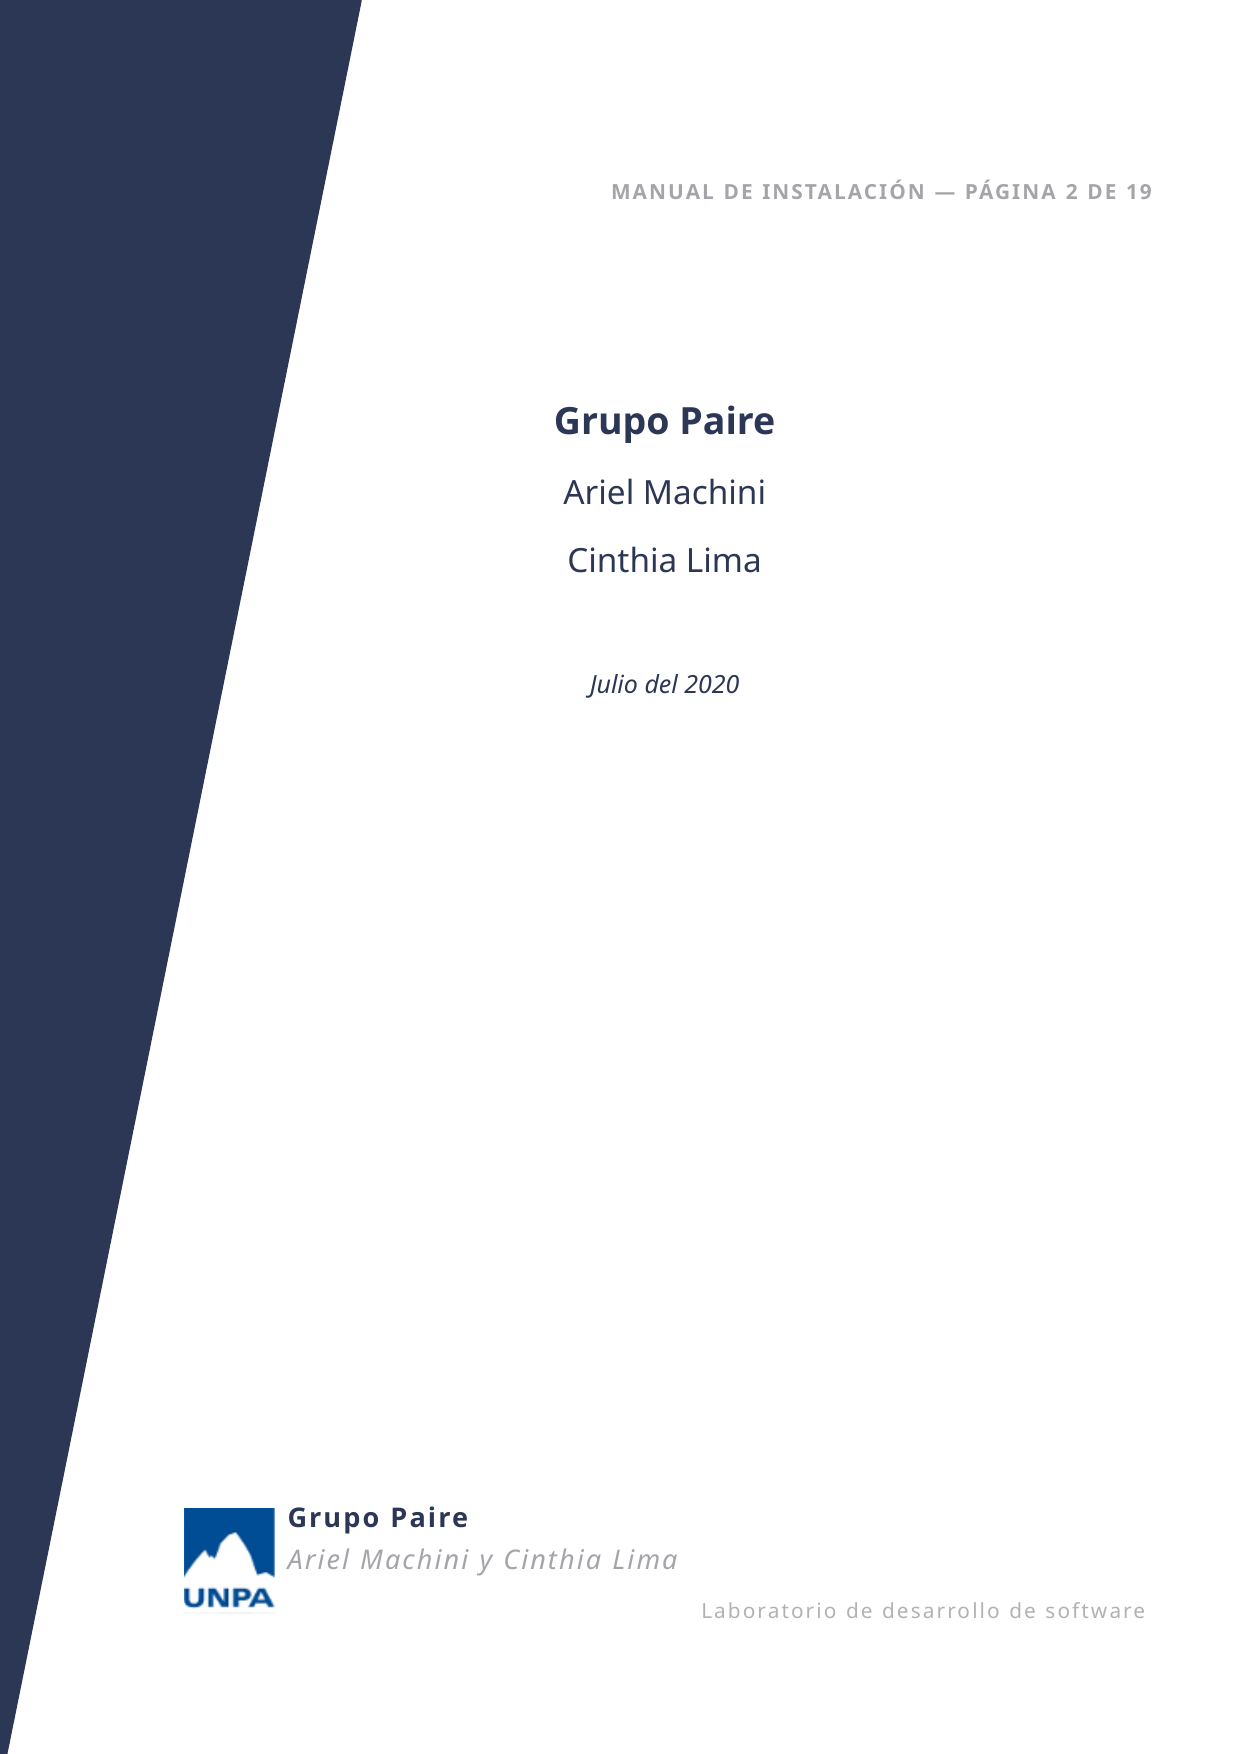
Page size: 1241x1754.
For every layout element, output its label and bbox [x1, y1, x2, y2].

picture [184, 1508, 275, 1614]
